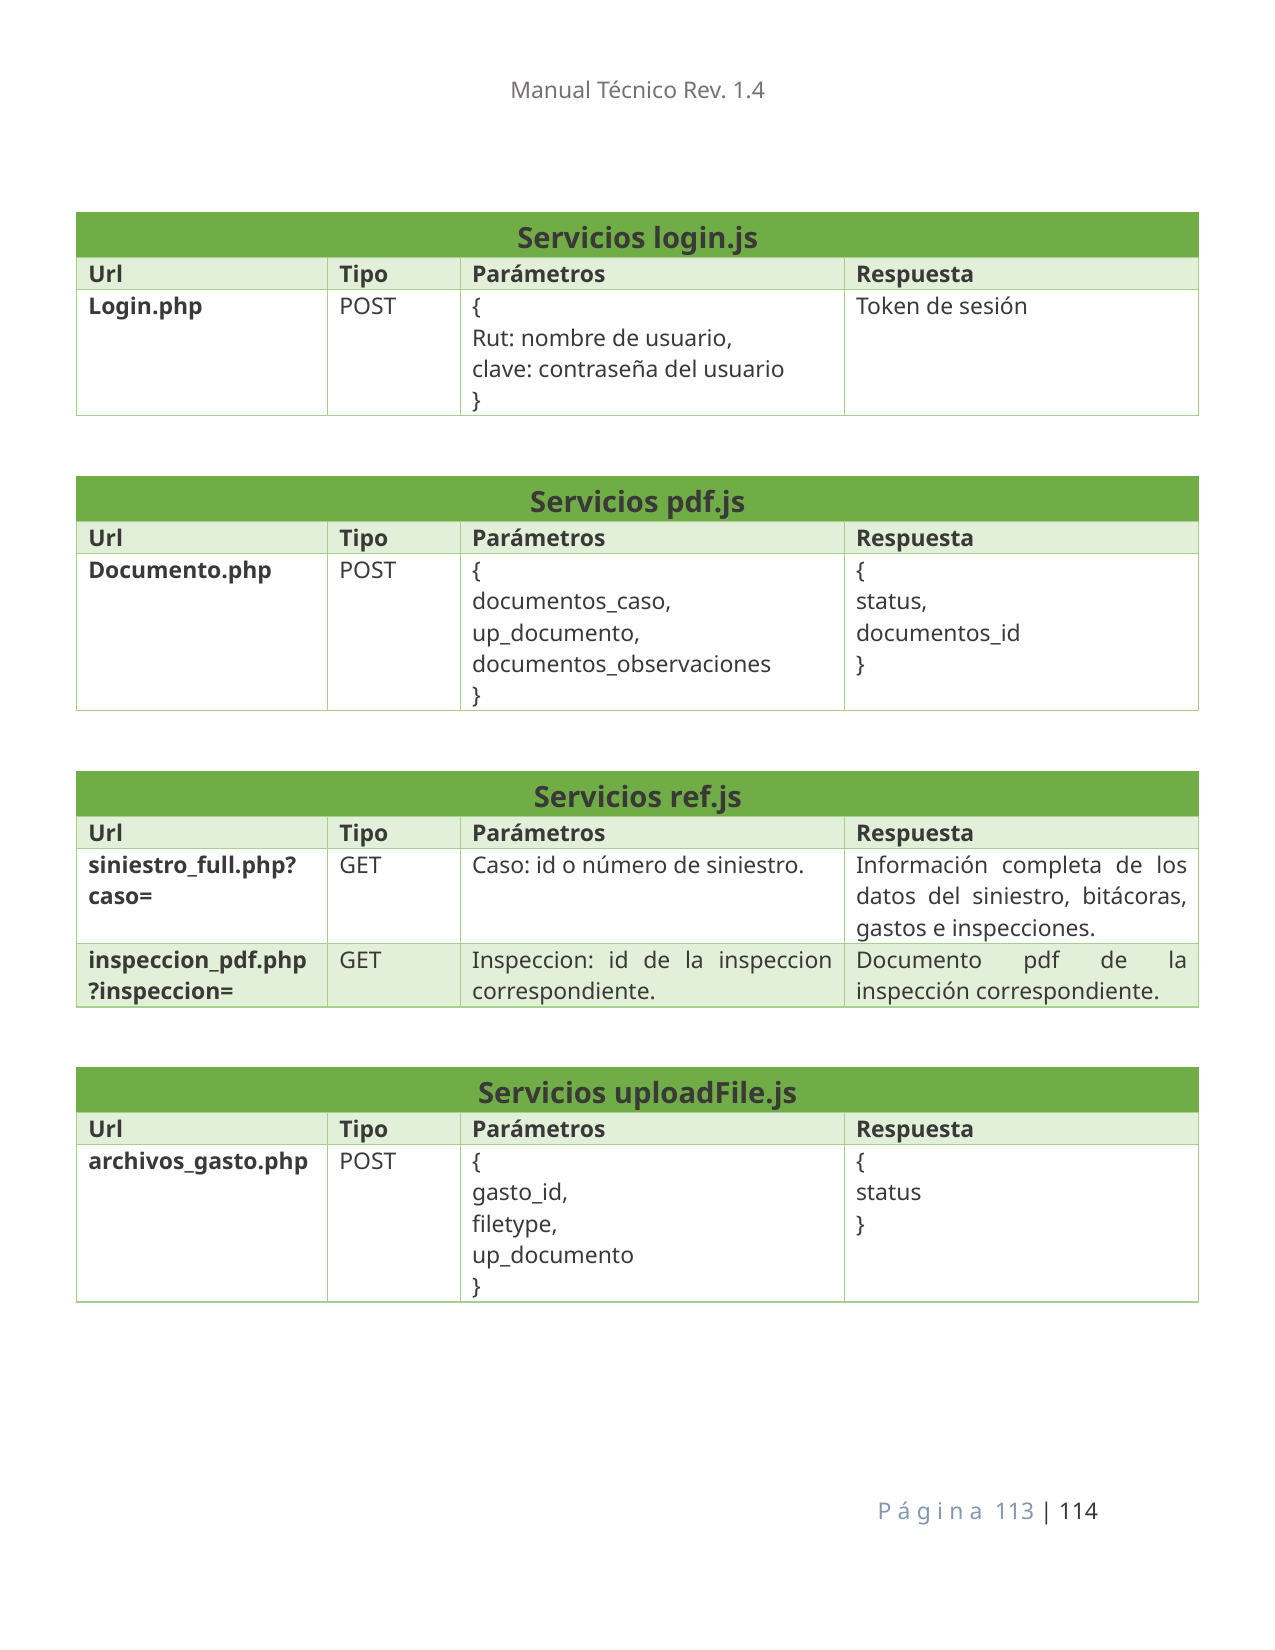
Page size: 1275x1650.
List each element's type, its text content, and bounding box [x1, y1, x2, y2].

table_cell Login.php [77, 290, 327, 415]
table_cell Documento pdf de la inspección correspondiente. [845, 944, 1198, 1006]
table_cell Url [77, 817, 327, 848]
table_cell Documento.php [77, 554, 327, 710]
table_cell Respuesta [845, 1113, 1198, 1144]
table_cell Caso: id o número de siniestro. [461, 849, 844, 943]
table_cell siniestro_full.php?caso= [77, 849, 327, 943]
table_cell Parámetros [461, 522, 844, 553]
table_cell Respuesta [845, 522, 1198, 553]
table_cell inspeccion_pdf.php?inspeccion= [77, 944, 327, 1006]
table_cell Url [77, 1113, 327, 1144]
table_cell Parámetros [461, 817, 844, 848]
table_cell Url [77, 522, 327, 553]
table_cell Parámetros [461, 258, 844, 289]
table_cell Tipo [328, 1113, 460, 1144]
table_cell archivos_gasto.php [77, 1145, 327, 1301]
table_header Servicios ref.js [77, 772, 1198, 816]
table_cell GET [328, 944, 460, 1006]
table_header Servicios uploadFile.js [77, 1068, 1198, 1112]
table_cell { Rut: nombre de usuario, clave: contraseña del usuario } [461, 290, 844, 415]
table_header Servicios login.js [77, 213, 1198, 257]
table_cell POST [328, 1145, 460, 1301]
table_cell Información completa de los datos del siniestro, bitácoras, gastos e inspecciones. [845, 849, 1198, 943]
table_cell Parámetros [461, 1113, 844, 1144]
table_cell Tipo [328, 817, 460, 848]
table_cell Token de sesión [845, 290, 1198, 415]
table_cell { documentos_caso, up_documento, documentos_observaciones } [461, 554, 844, 710]
table_header Servicios pdf.js [77, 477, 1198, 521]
table_cell { status, documentos_id } [845, 554, 1198, 710]
table_cell POST [328, 554, 460, 710]
table_cell Url [77, 258, 327, 289]
table_cell POST [328, 290, 460, 415]
table_cell Inspeccion: id de la inspeccion correspondiente. [461, 944, 844, 1006]
table_cell Tipo [328, 258, 460, 289]
table_cell Respuesta [845, 258, 1198, 289]
table_cell { gasto_id, filetype, up_documento } [461, 1145, 844, 1301]
table_cell GET [328, 849, 460, 943]
table_cell { status } [845, 1145, 1198, 1301]
table_cell Tipo [328, 522, 460, 553]
table_cell Respuesta [845, 817, 1198, 848]
